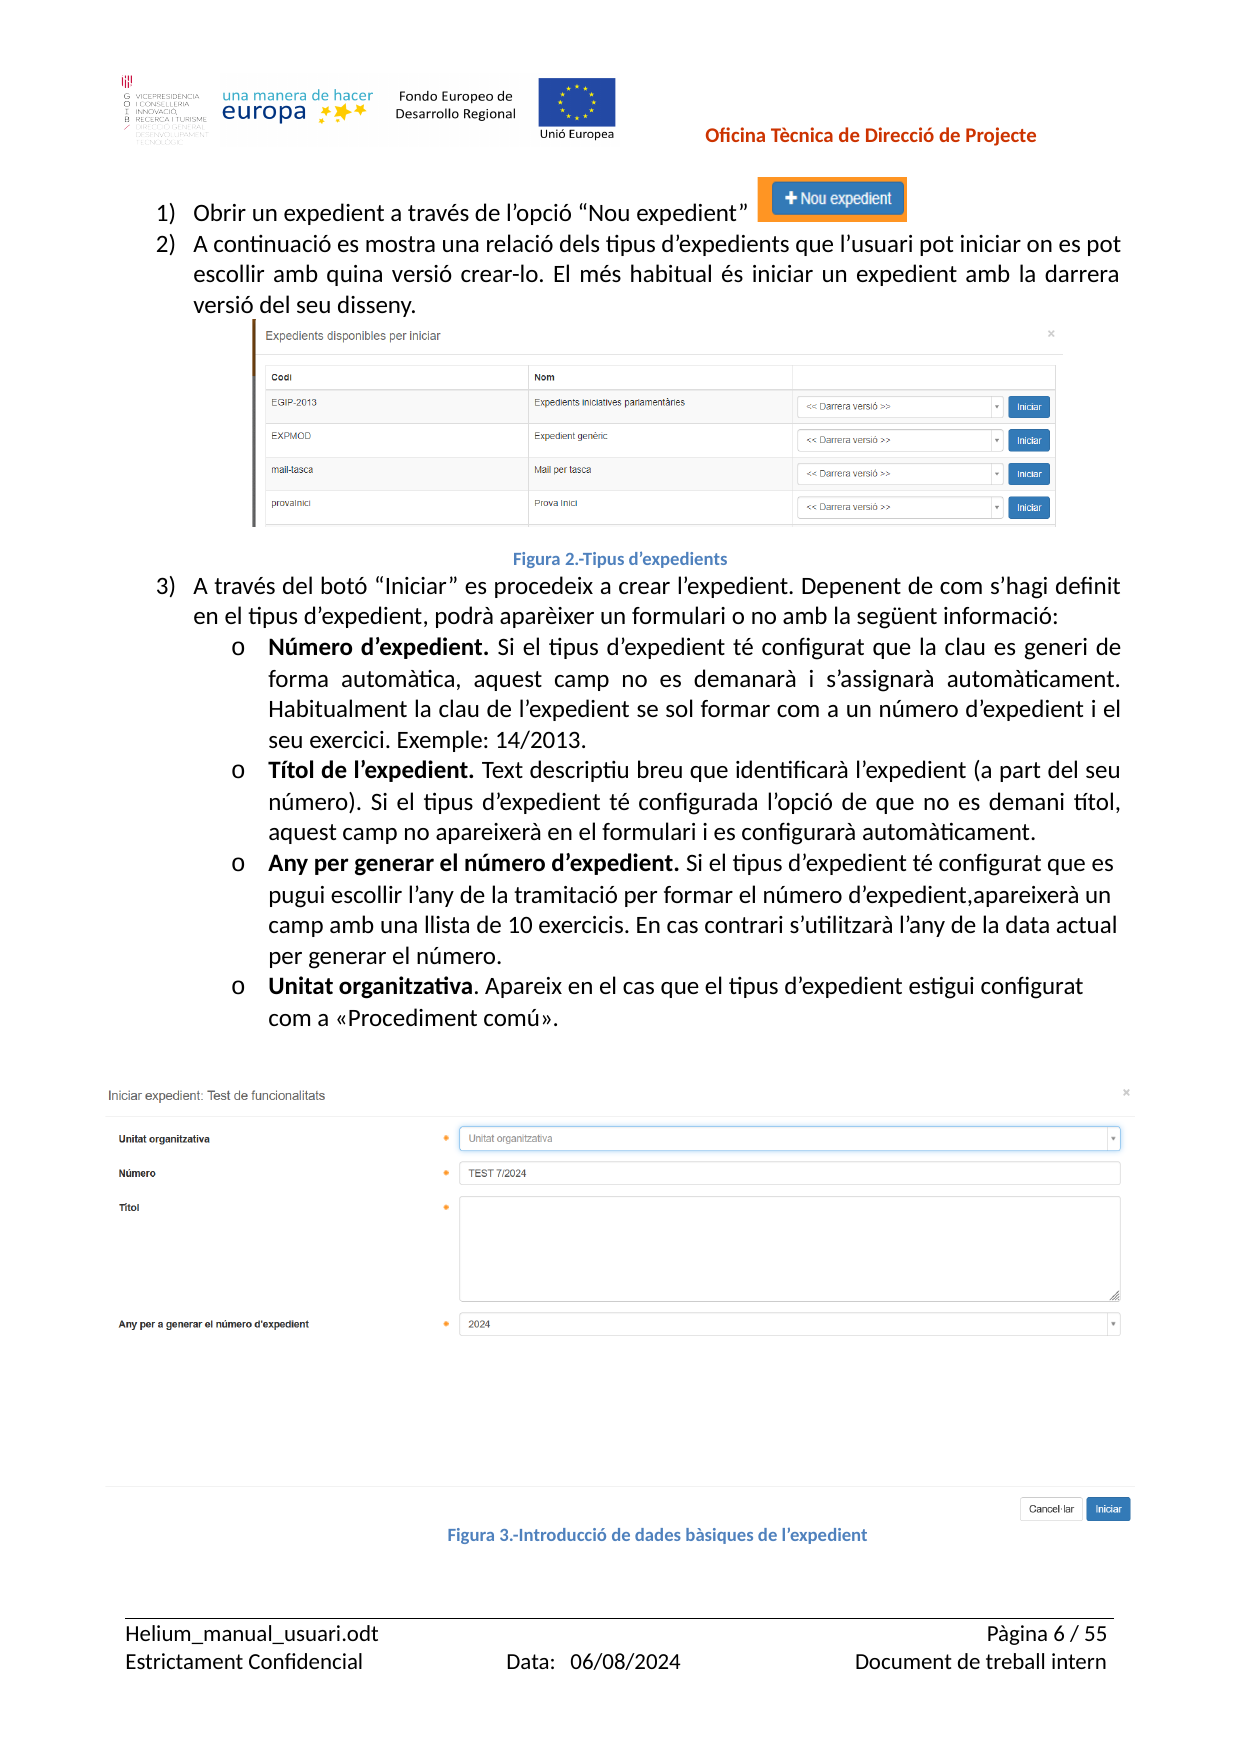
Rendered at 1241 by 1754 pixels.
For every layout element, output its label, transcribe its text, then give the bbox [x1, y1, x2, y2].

list Títol de l’expedient. Text descriptiu breu que identificarà l’expedient (a part del seu número). Si el tipus d’expedient té configurada l’opció de que no es demani títol, aquest camp no apareixerà en el formulari i es configurarà automàticament. [231, 754, 1122, 847]
picture [252, 319, 1063, 527]
list A continuació es mostra una relació dels tipus d’expedients que l’usuari pot iniciar on es pot escollir amb quina versió crear-lo. El més habitual és iniciar un expedient amb la darrera versió del seu disseny. [156, 228, 1122, 319]
text Figura 2.-Tipus d’expedients [118, 547, 1122, 570]
list A través del botó “Iniciar” es procedeix a crear l’expedient. Depenent de com s’hagi definit en el tipus d’expedient, podrà aparèixer un formulari o no amb la següent informació: [156, 570, 1122, 631]
list Obrir un expedient a través de l’opció “Nou expedient” [156, 178, 1122, 228]
picture [118, 73, 213, 147]
list Any per generar el número d’expedient. Si el tipus d’expedient té configurat que es pugui escollir l’any de la tramitació per formar el número d’expedient,apareixerà un camp amb una llista de 10 exercicis. En cas contrari s’utilitzarà l’any de la data actual per generar el número. [231, 847, 1122, 970]
picture [105, 1084, 1135, 1524]
list Número d’expedient. Si el tipus d’expedient té configurat que la clau es generi de forma automàtica, aquest camp no es demanarà i s’assignarà automàticament. Habitualment la clau de l’expedient se sol formar com a un número d’expedient i el seu exercici. Exemple: 14/2013. [231, 631, 1122, 754]
text Figura 3.-Introducció de dades bàsiques de l’expedient [193, 1524, 1122, 1546]
picture [219, 73, 621, 147]
list Unitat organitzativa. Apareix en el cas que el tipus d’expedient estigui configurat com a «Procediment comú». [231, 970, 1122, 1033]
picture [757, 177, 907, 222]
